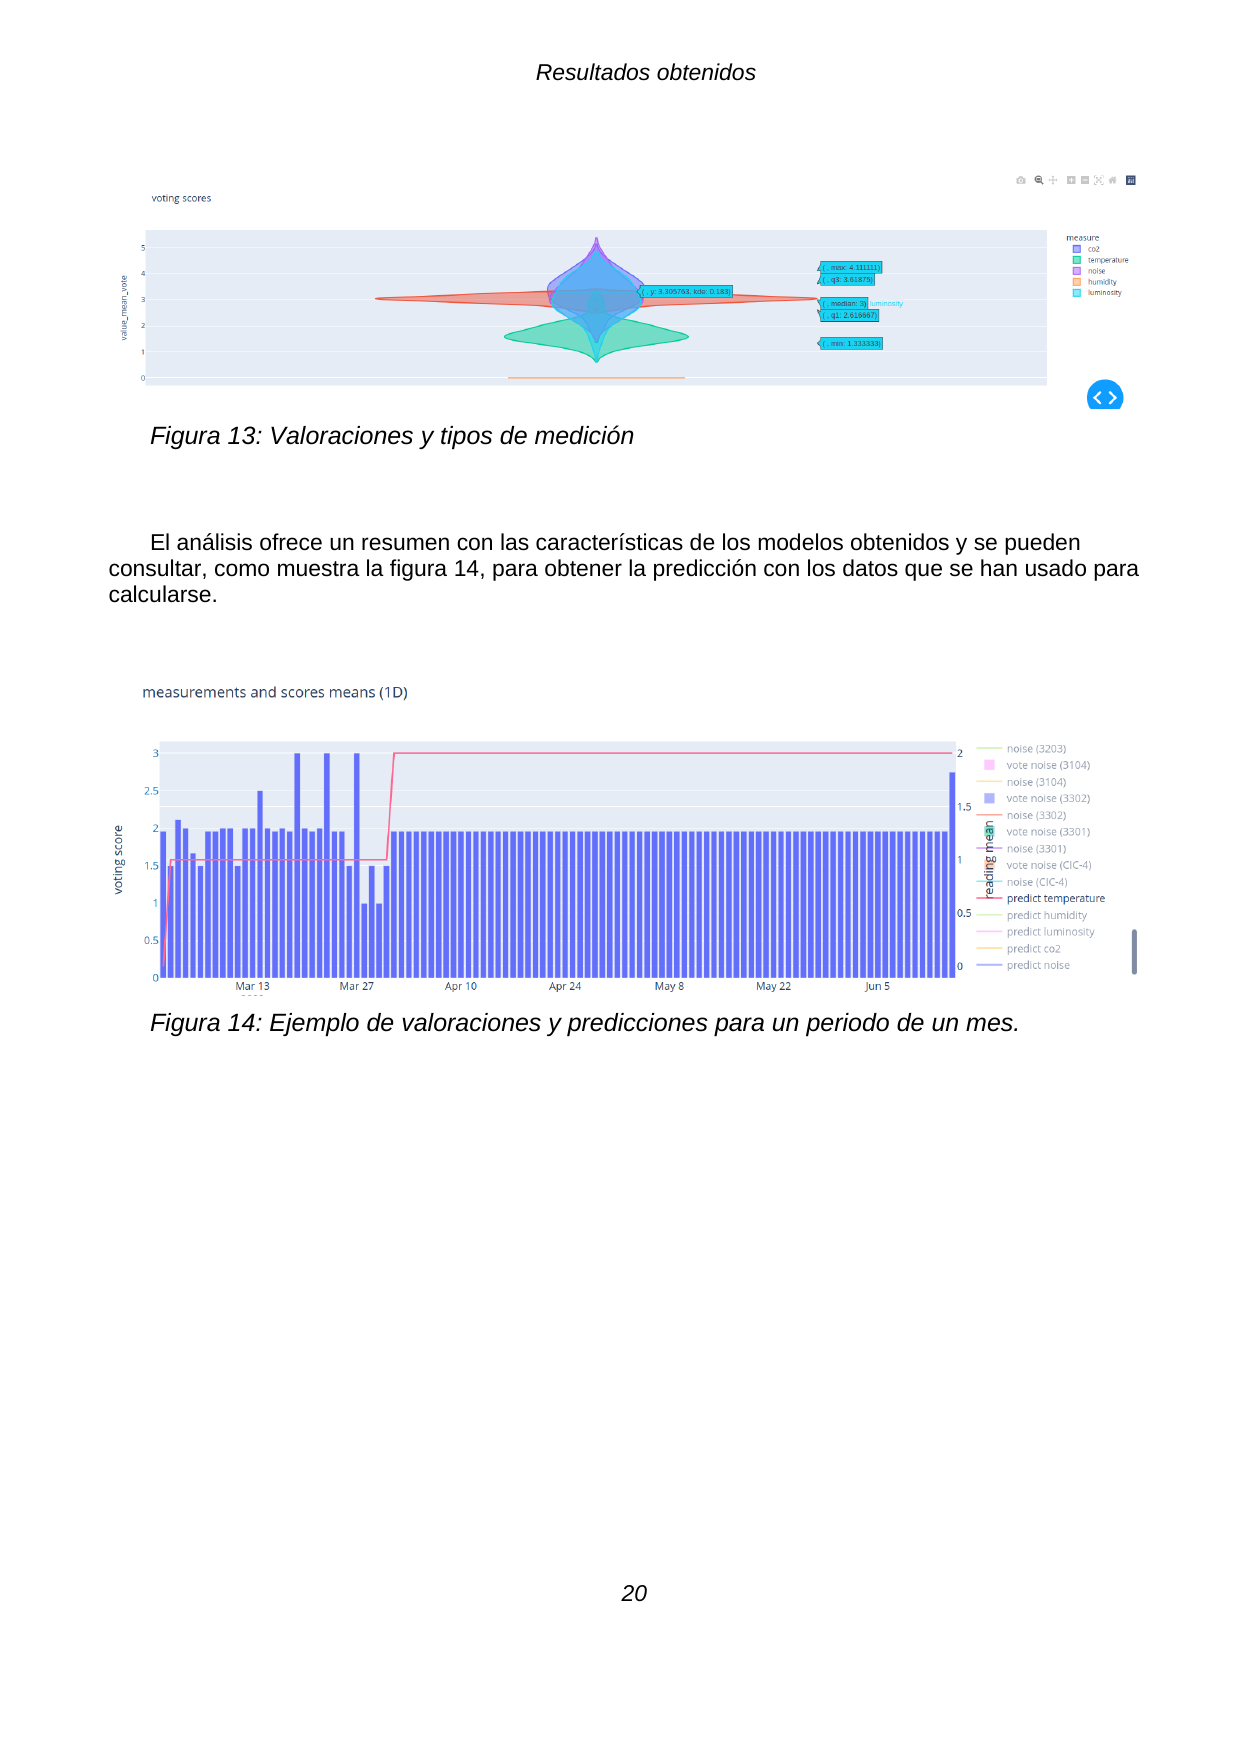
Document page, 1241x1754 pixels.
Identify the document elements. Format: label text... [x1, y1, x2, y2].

picture [108, 163, 1142, 409]
picture [108, 673, 1142, 996]
text Figura 13: Valoraciones y tipos de medición [108, 409, 1142, 450]
text El análisis ofrece un resumen con las características de los modelos obtenidos y se pueden consultar, como muestra la figura 14, para obtener la predicción con los datos que se han usado para calcularse. [108, 529, 1142, 608]
text Figura 14: Ejemplo de valoraciones y predicciones para un periodo de un mes. [108, 996, 1142, 1037]
